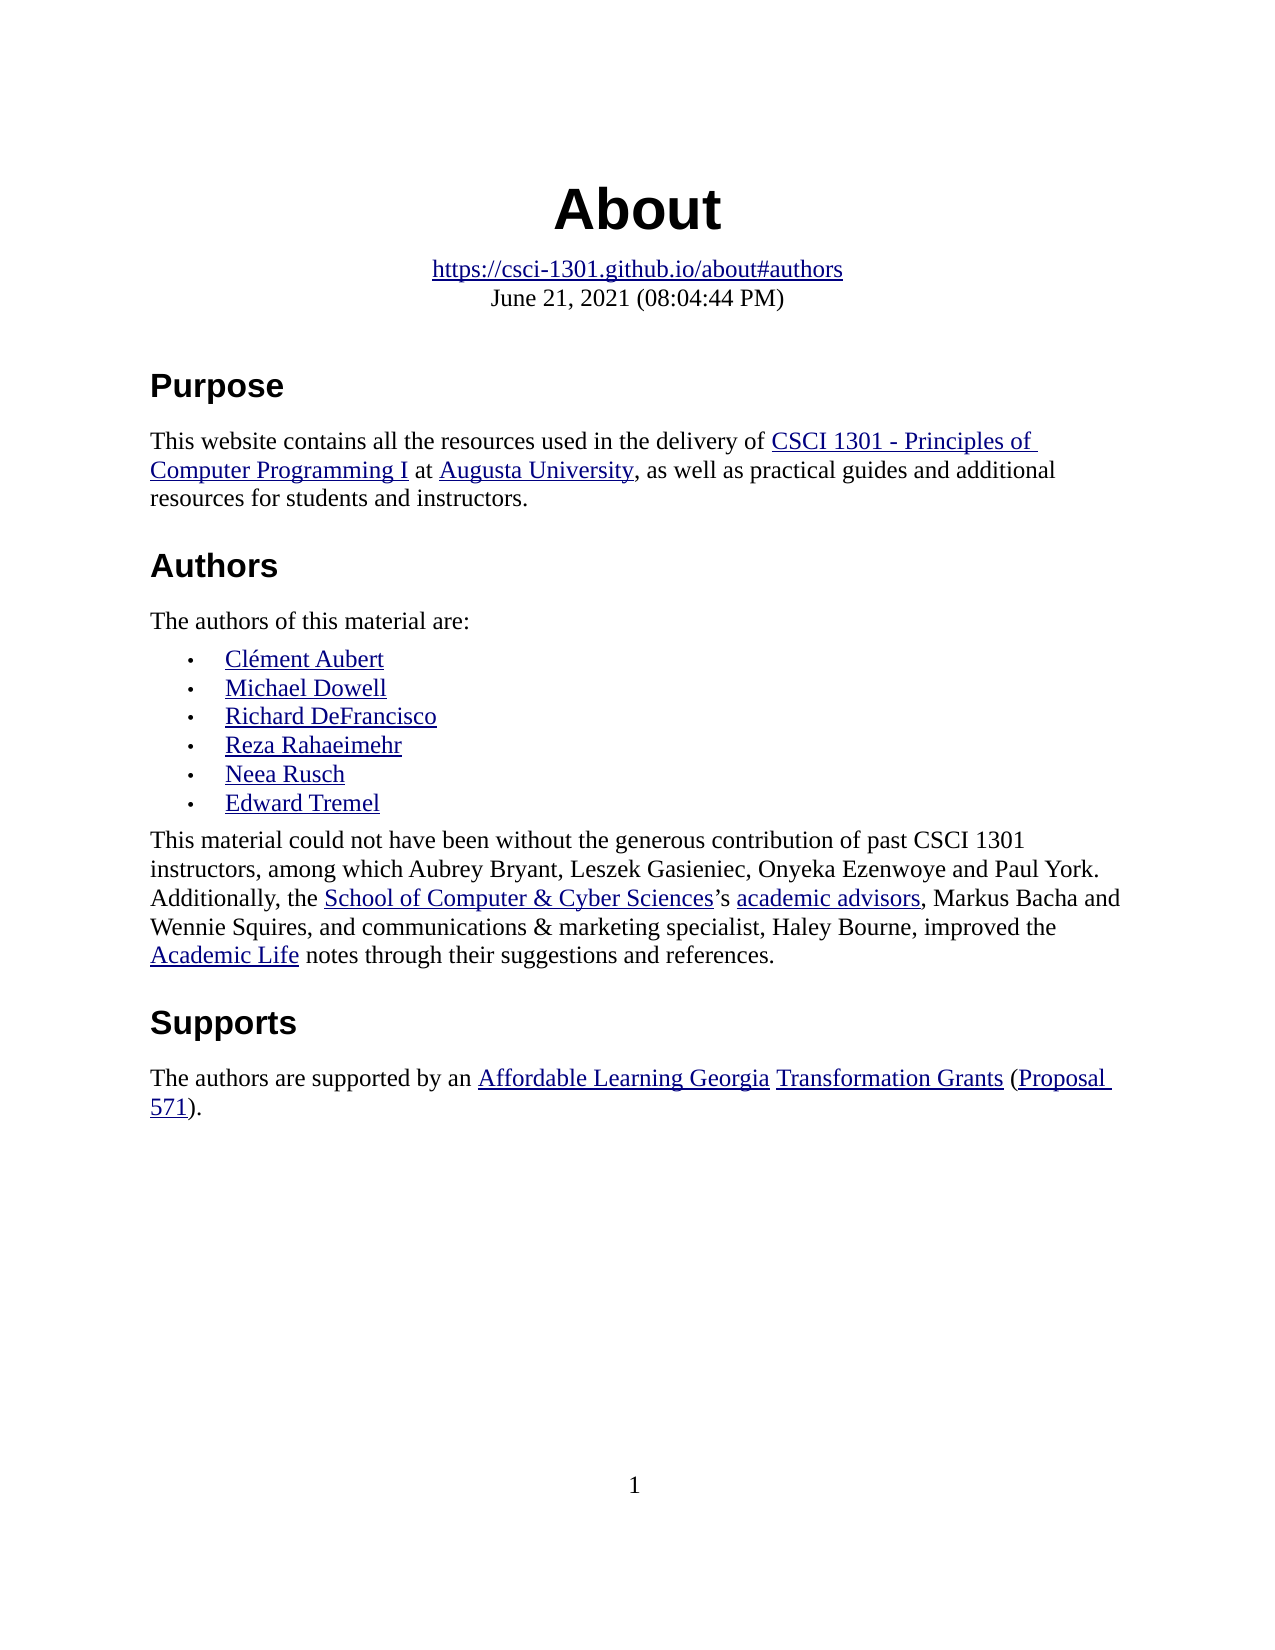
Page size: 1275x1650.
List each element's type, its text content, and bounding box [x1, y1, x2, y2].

text This website contains all the resources used in the delivery of CSCI 1301 - Principles of Computer Programming I at Augusta University, as well as practical guides and additional resources for students and instructors. [150, 426, 1125, 512]
list Neea Rusch [187, 759, 1125, 788]
list Clément Aubert [187, 644, 1125, 673]
text https://csci-1301.github.io/about#authors [150, 254, 1125, 283]
text June 21, 2021 (08:04:44 PM) [150, 283, 1125, 312]
text The authors are supported by an Affordable Learning Georgia Transformation Grants (Proposal 571). [150, 1063, 1125, 1121]
list Edward Tremel [187, 788, 1125, 816]
subtitle Supports [150, 1003, 1125, 1042]
text The authors of this material are: [150, 606, 1125, 635]
subtitle Authors [150, 546, 1125, 585]
title About [150, 175, 1125, 242]
text This material could not have been without the generous contribution of past CSCI 1301 instructors, among which Aubrey Bryant, Leszek Gasieniec, Onyeka Ezenwoye and Paul York. Additionally, the School of Computer & Cyber Sciences’s academic advisors, Markus Bacha and Wennie Squires, and communications & marketing specialist, Haley Bourne, improved the Academic Life notes through their suggestions and references. [150, 825, 1125, 969]
list Michael Dowell [187, 673, 1125, 701]
subtitle Purpose [150, 366, 1125, 404]
list Reza Rahaeimehr [187, 730, 1125, 759]
list Richard DeFrancisco [187, 701, 1125, 730]
